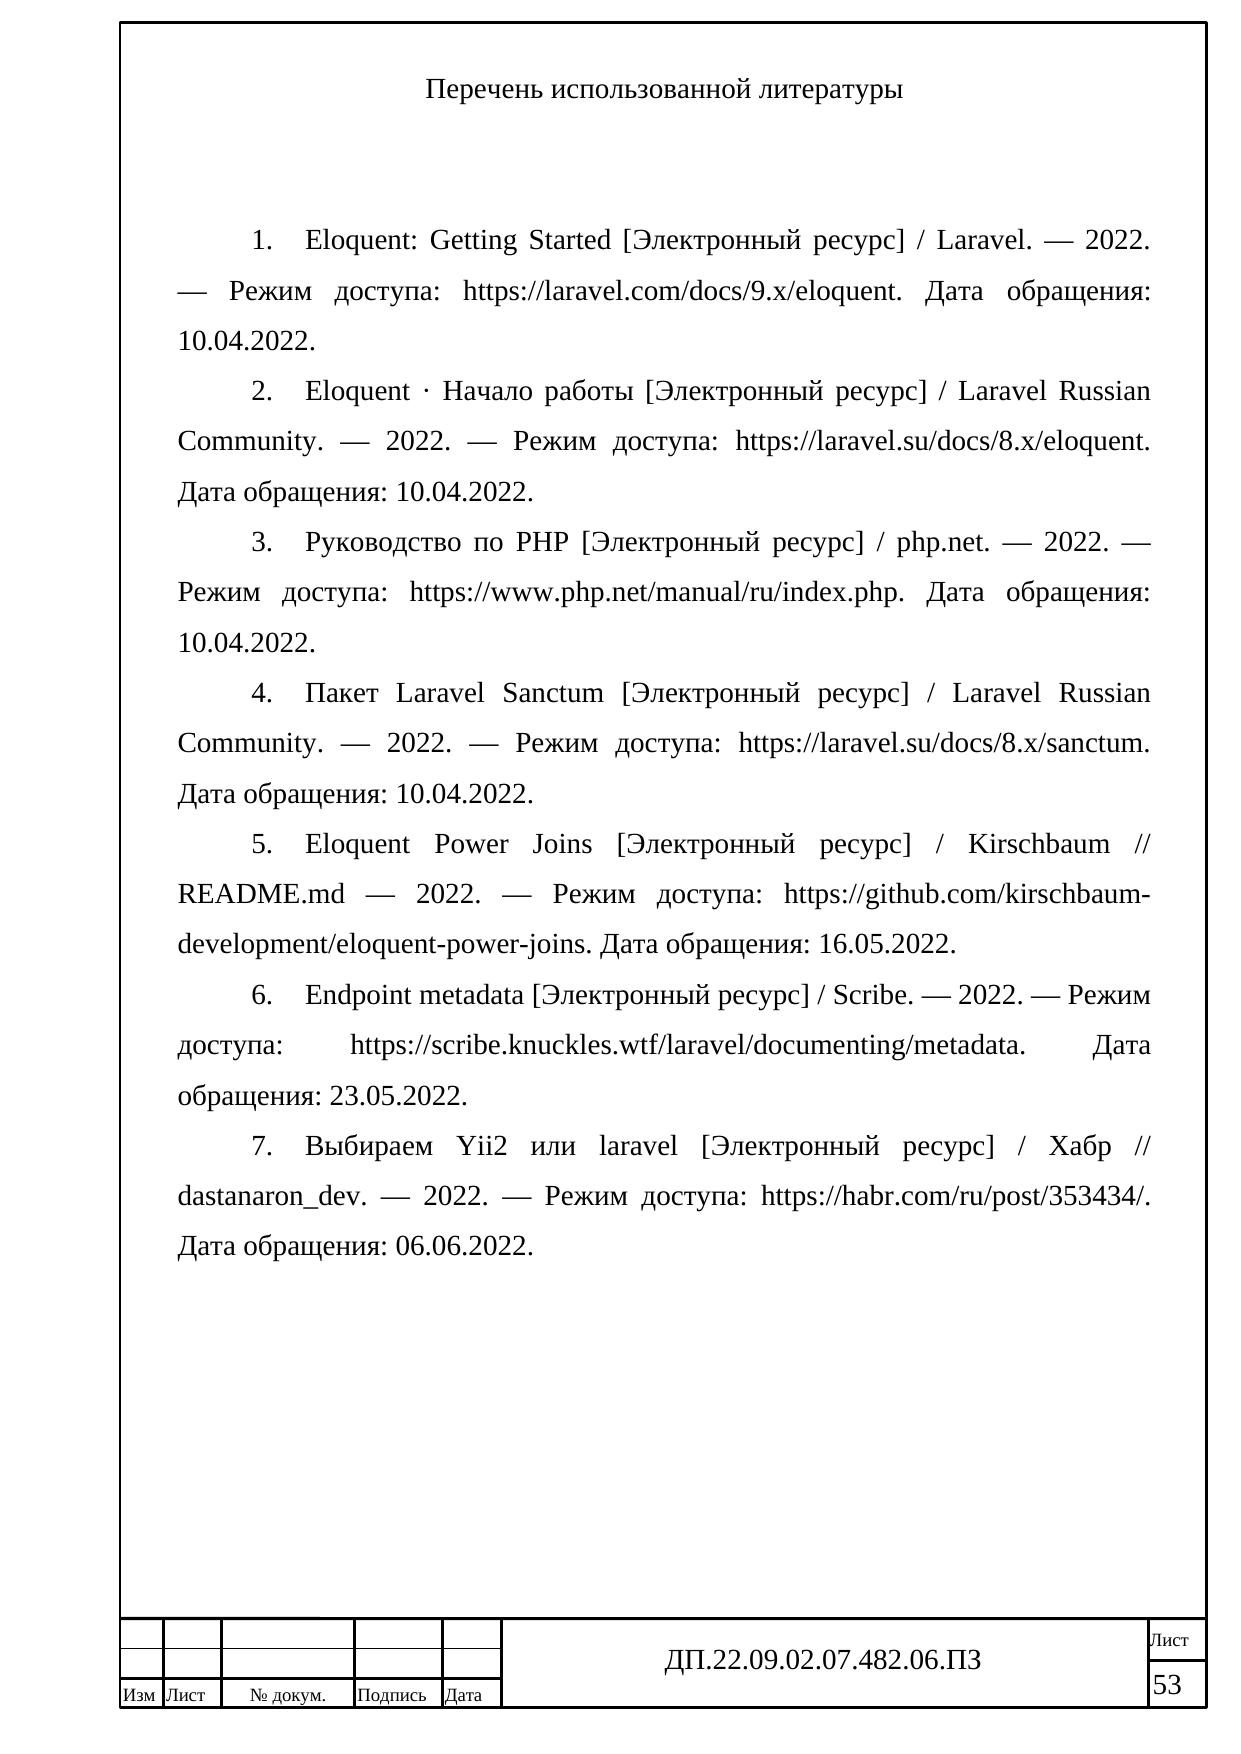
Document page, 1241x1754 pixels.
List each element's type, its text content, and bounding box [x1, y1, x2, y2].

list Пакет Laravel Sanctum [Электронный ресурс] / Laravel Russian Community. — 2022. — Режим доступа: https://laravel.su/docs/8.x/sanctum. Дата обращения: 10.04.2022. [177, 675, 1152, 809]
list Endpoint metadata [Электронный ресурс] / Scribe. — 2022. — Режим доступа: https://scribe.knuckles.wtf/laravel/documenting/metadata. Дата обращения: 23.05.2022. [177, 977, 1152, 1111]
subtitle Перечень использованной литературы [177, 71, 1152, 105]
list Eloquent Power Joins [Электронный ресурс] / Kirschbaum // README.md — 2022. — Режим доступа: https://github.com/kirschbaum-development/eloquent-power-joins. Дата обращения: 16.05.2022. [177, 826, 1152, 960]
list Eloquent: Getting Started [Электронный ресурс] / Laravel. — 2022. — Режим доступа: https://laravel.com/docs/9.x/eloquent. Дата обращения: 10.04.2022. [177, 222, 1152, 356]
list Выбираем Yii2 или laravel [Электронный ресурс] / Хабр // dastanaron_dev. — 2022. — Режим доступа: https://habr.com/ru/post/353434/. Дата обращения: 06.06.2022. [177, 1128, 1152, 1262]
list Eloquent · Начало работы [Электронный ресурс] / Laravel Russian Community. — 2022. — Режим доступа: https://laravel.su/docs/8.x/eloquent. Дата обращения: 10.04.2022. [177, 373, 1152, 507]
list Руководство по PHP [Электронный ресурс] / php.net. — 2022. — Режим доступа: https://www.php.net/manual/ru/index.php. Дата обращения: 10.04.2022. [177, 524, 1152, 658]
